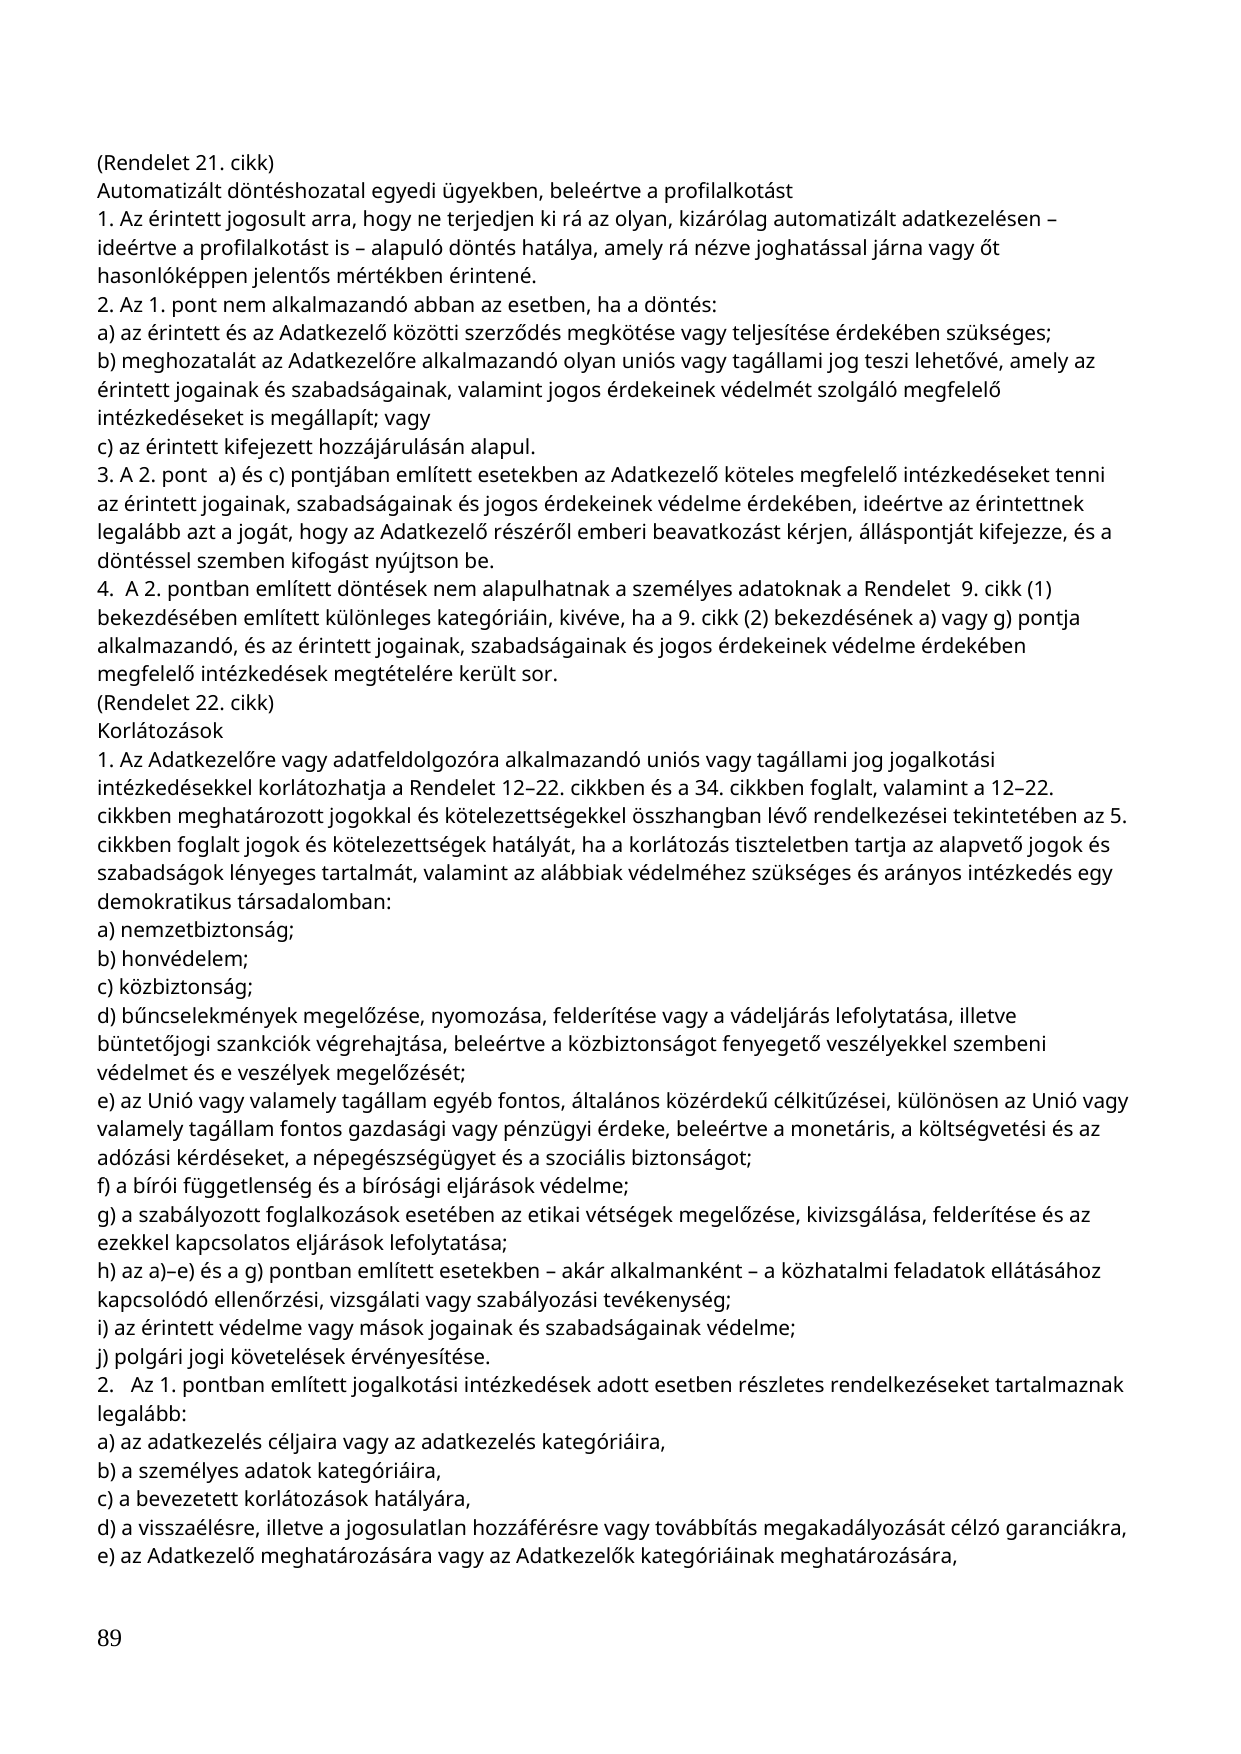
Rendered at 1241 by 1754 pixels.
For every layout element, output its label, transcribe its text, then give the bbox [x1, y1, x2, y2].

text a) nemzetbiztonság; [97, 915, 1130, 944]
text 2. Az 1. pontban említett jogalkotási intézkedések adott esetben részletes rendelkezéseket tartalmaznak legalább: [97, 1370, 1130, 1427]
text i) az érintett védelme vagy mások jogainak és szabadságainak védelme; [97, 1313, 1130, 1342]
text f) a bírói függetlenség és a bírósági eljárások védelme; [97, 1171, 1130, 1200]
text c) közbiztonság; [97, 972, 1130, 1001]
text h) az a)–e) és a g) pontban említett esetekben – akár alkalmanként – a közhatalmi feladatok ellátásához kapcsolódó ellenőrzési, vizsgálati vagy szabályozási tevékenység; [97, 1257, 1130, 1313]
text (Rendelet 21. cikk) [97, 148, 1130, 176]
text j) polgári jogi követelések érvényesítése. [97, 1342, 1130, 1370]
text (Rendelet 22. cikk) [97, 688, 1130, 716]
text a) az adatkezelés céljaira vagy az adatkezelés kategóriáira, [97, 1427, 1130, 1456]
text c) az érintett kifejezett hozzájárulásán alapul. [97, 432, 1130, 460]
text a) az érintett és az Adatkezelő közötti szerződés megkötése vagy teljesítése érdekében szükséges; [97, 318, 1130, 347]
text 1. Az érintett jogosult arra, hogy ne terjedjen ki rá az olyan, kizárólag automatizált adatkezelésen – ideértve a profilalkotást is – alapuló döntés hatálya, amely rá nézve joghatással járna vagy őt hasonlóképpen jelentős mértékben érintené. [97, 204, 1130, 290]
text Korlátozások [97, 716, 1130, 745]
text c) a bevezetett korlátozások hatályára, [97, 1484, 1130, 1513]
text 1. Az Adatkezelőre vagy adatfeldolgozóra alkalmazandó uniós vagy tagállami jog jogalkotási intézkedésekkel korlátozhatja a Rendelet 12–22. cikkben és a 34. cikkben foglalt, valamint a 12–22. cikkben meghatározott jogokkal és kötelezettségekkel összhangban lévő rendelkezései tekintetében az 5. cikkben foglalt jogok és kötelezettségek hatályát, ha a korlátozás tiszteletben tartja az alapvető jogok és szabadságok lényeges tartalmát, valamint az alábbiak védelméhez szükséges és arányos intézkedés egy demokratikus társadalomban: [97, 745, 1130, 915]
text d) bűncselekmények megelőzése, nyomozása, felderítése vagy a vádeljárás lefolytatása, illetve büntetőjogi szankciók végrehajtása, beleértve a közbiztonságot fenyegető veszélyekkel szembeni védelmet és e veszélyek megelőzését; [97, 1001, 1130, 1086]
text g) a szabályozott foglalkozások esetében az etikai vétségek megelőzése, kivizsgálása, felderítése és az ezekkel kapcsolatos eljárások lefolytatása; [97, 1200, 1130, 1257]
text e) az Unió vagy valamely tagállam egyéb fontos, általános közérdekű célkitűzései, különösen az Unió vagy valamely tagállam fontos gazdasági vagy pénzügyi érdeke, beleértve a monetáris, a költségvetési és az adózási kérdéseket, a népegészségügyet és a szociális biztonságot; [97, 1086, 1130, 1171]
text Automatizált döntéshozatal egyedi ügyekben, beleértve a profilalkotást [97, 176, 1130, 204]
text e) az Adatkezelő meghatározására vagy az Adatkezelők kategóriáinak meghatározására, [97, 1541, 1130, 1569]
text 3. A 2. pont a) és c) pontjában említett esetekben az Adatkezelő köteles megfelelő intézkedéseket tenni az érintett jogainak, szabadságainak és jogos érdekeinek védelme érdekében, ideértve az érintettnek legalább azt a jogát, hogy az Adatkezelő részéről emberi beavatkozást kérjen, álláspontját kifejezze, és a döntéssel szemben kifogást nyújtson be. [97, 460, 1130, 574]
text d) a visszaélésre, illetve a jogosulatlan hozzáférésre vagy továbbítás megakadályozását célzó garanciákra, [97, 1513, 1130, 1541]
text 4. A 2. pontban említett döntések nem alapulhatnak a személyes adatoknak a Rendelet 9. cikk (1) bekezdésében említett különleges kategóriáin, kivéve, ha a 9. cikk (2) bekezdésének a) vagy g) pontja alkalmazandó, és az érintett jogainak, szabadságainak és jogos érdekeinek védelme érdekében megfelelő intézkedések megtételére került sor. [97, 574, 1130, 688]
text 2. Az 1. pont nem alkalmazandó abban az esetben, ha a döntés: [97, 290, 1130, 318]
text b) a személyes adatok kategóriáira, [97, 1456, 1130, 1484]
text b) honvédelem; [97, 944, 1130, 972]
text b) meghozatalát az Adatkezelőre alkalmazandó olyan uniós vagy tagállami jog teszi lehetővé, amely az érintett jogainak és szabadságainak, valamint jogos érdekeinek védelmét szolgáló megfelelő intézkedéseket is megállapít; vagy [97, 347, 1130, 432]
